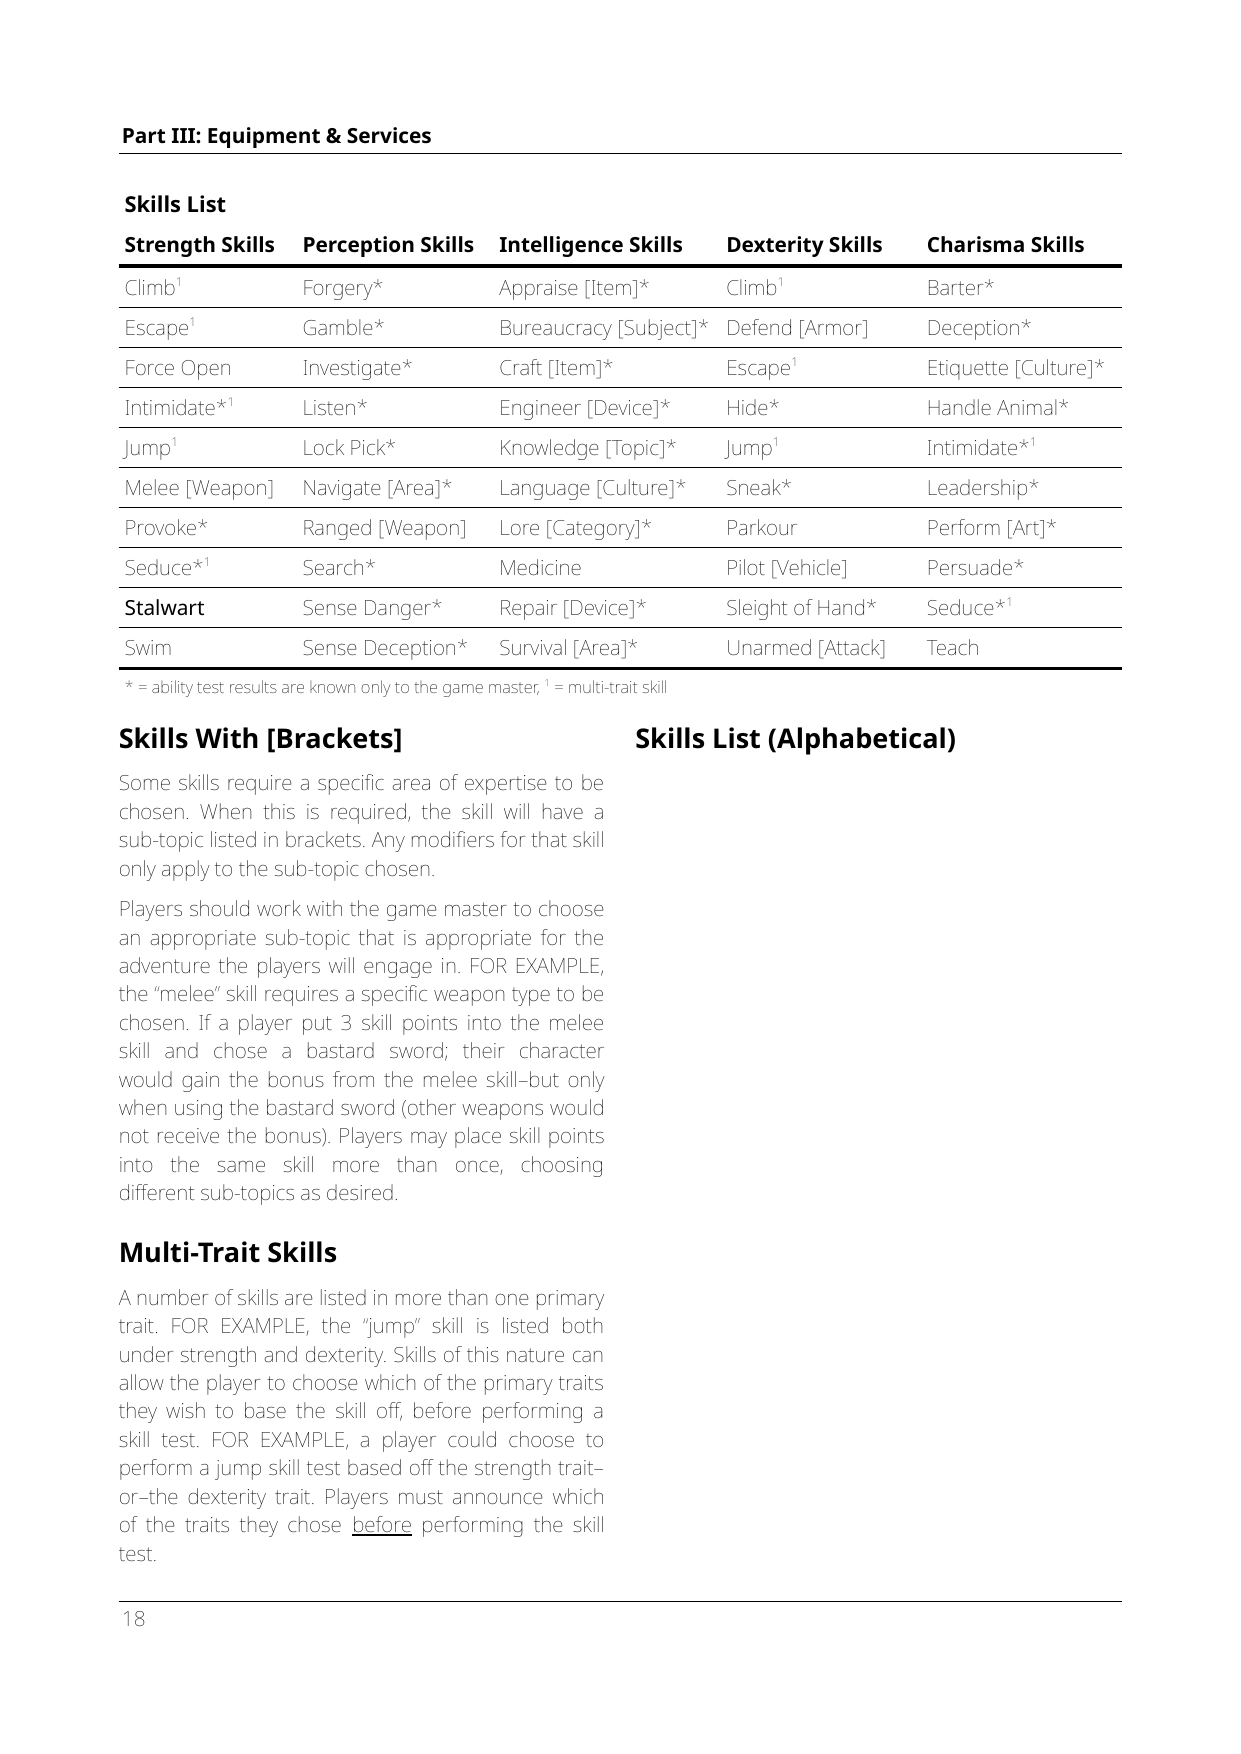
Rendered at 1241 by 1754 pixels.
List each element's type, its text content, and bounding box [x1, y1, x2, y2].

table_cell * = ability test results are known only to the game master, 1 = multi-trait skill [119, 670, 1122, 704]
table_cell Dexterity Skills [720, 224, 921, 264]
table_cell Sleight of Hand* [720, 588, 921, 627]
table_cell Perception Skills [297, 224, 493, 264]
text A number of skills are listed in more than one primary trait. FOR EXAMPLE, the “jump” skill is listed both under strength and dexterity. Skills of this nature can allow the player to choose which of the primary traits they wish to base the skill off, before performing a skill test. FOR EXAMPLE, a player could choose to perform a jump skill test based off the strength trait–or–the dexterity trait. Players must announce which of the traits they chose before performing the skill test. [118, 1283, 605, 1567]
text Multi-Trait Skills [118, 1234, 605, 1271]
table_cell Persuade* [921, 548, 1122, 587]
table_cell Jump1 [119, 428, 297, 467]
table_cell Intelligence Skills [494, 224, 720, 264]
table_header Skills List [119, 183, 1122, 224]
table_cell Craft [Item]* [494, 348, 720, 387]
table_cell Medicine [494, 548, 720, 587]
table_cell Defend [Armor] [720, 308, 921, 347]
table_cell Knowledge [Topic]* [494, 428, 720, 467]
table_cell Listen* [297, 388, 493, 427]
table_cell Gamble* [297, 308, 493, 347]
table_cell Navigate [Area]* [297, 468, 493, 507]
table_cell Bureaucracy [Subject]* [494, 308, 720, 347]
table_cell Pilot [Vehicle] [720, 548, 921, 587]
table_cell Stalwart [119, 588, 297, 627]
table_cell Swim [119, 628, 297, 667]
table_cell Unarmed [Attack] [720, 628, 921, 667]
table_cell Handle Animal* [921, 388, 1122, 427]
table_cell Climb1 [720, 268, 921, 307]
table_cell Seduce*1 [119, 548, 297, 587]
table_cell Jump1 [720, 428, 921, 467]
table_cell Charisma Skills [921, 224, 1122, 264]
table_cell Leadership* [921, 468, 1122, 507]
table_cell Escape1 [720, 348, 921, 387]
table_cell Sneak* [720, 468, 921, 507]
table_cell Parkour [720, 508, 921, 547]
table_cell Ranged [Weapon] [297, 508, 493, 547]
text Skills List (Alphabetical) [635, 719, 1122, 756]
table_cell Search* [297, 548, 493, 587]
table_cell Seduce*1 [921, 588, 1122, 627]
table_cell Forgery* [297, 268, 493, 307]
table_cell Lock Pick* [297, 428, 493, 467]
table_cell Investigate* [297, 348, 493, 387]
table_cell Escape1 [119, 308, 297, 347]
table_cell Force Open [119, 348, 297, 387]
table_cell Melee [Weapon] [119, 468, 297, 507]
table_cell Language [Culture]* [494, 468, 720, 507]
table_cell Perform [Art]* [921, 508, 1122, 547]
table_cell Hide* [720, 388, 921, 427]
table_cell Lore [Category]* [494, 508, 720, 547]
table_cell Appraise [Item]* [494, 268, 720, 307]
table_cell Intimidate*1 [119, 388, 297, 427]
table_cell Intimidate*1 [921, 428, 1122, 467]
table_cell Deception* [921, 308, 1122, 347]
table_cell Teach [921, 628, 1122, 667]
table_cell Strength Skills [119, 224, 297, 264]
table_cell Engineer [Device]* [494, 388, 720, 427]
table_cell Sense Deception* [297, 628, 493, 667]
table_cell Etiquette [Culture]* [921, 348, 1122, 387]
text Skills With [Brackets] [118, 719, 605, 756]
text Players should work with the game master to choose an appropriate sub-topic that is appropriate for the adventure the players will engage in. FOR EXAMPLE, the “melee” skill requires a specific weapon type to be chosen. If a player put 3 skill points into the melee skill and chose a bastard sword; their character would gain the bonus from the melee skill–but only when using the bastard sword (other weapons would not receive the bonus). Players may place skill points into the same skill more than once, choosing different sub-topics as desired. [118, 894, 605, 1207]
table_cell Barter* [921, 268, 1122, 307]
table_cell Climb1 [119, 268, 297, 307]
table_cell Repair [Device]* [494, 588, 720, 627]
table_cell Survival [Area]* [494, 628, 720, 667]
table_cell Sense Danger* [297, 588, 493, 627]
table_cell Provoke* [119, 508, 297, 547]
text Some skills require a specific area of expertise to be chosen. When this is required, the skill will have a sub-topic listed in brackets. Any modifiers for that skill only apply to the sub-topic chosen. [118, 768, 605, 882]
